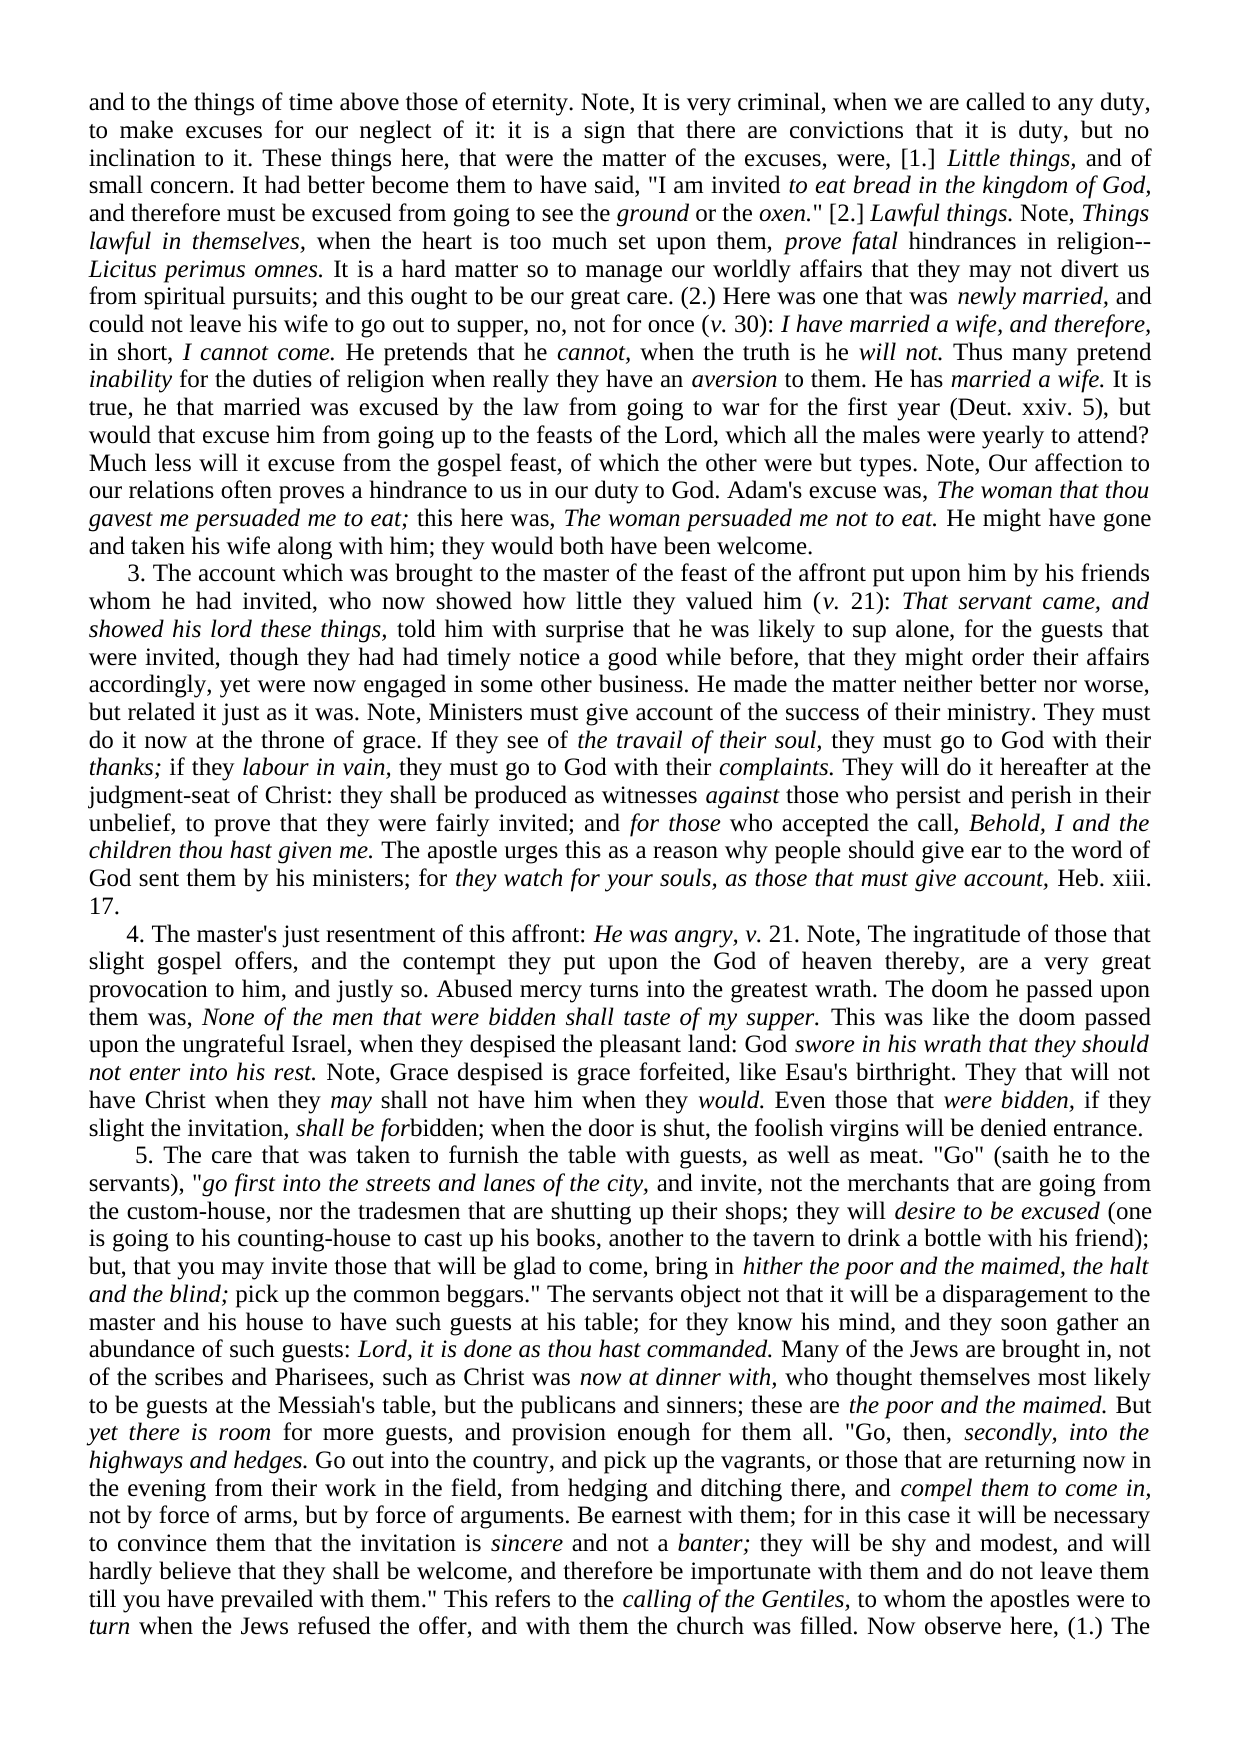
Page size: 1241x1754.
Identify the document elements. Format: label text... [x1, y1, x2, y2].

text and to the things of time above those of eternity. Note, It is very criminal, when we are called to any duty, to make excuses for our neglect of it: it is a sign that there are convictions that it is duty, but no inclination to it. These things here, that were the matter of the excuses, were, [1.] Little things, and of small concern. It had better become them to have said, "I am invited to eat bread in the kingdom of God, and therefore must be excused from going to see the ground or the oxen." [2.] Lawful things. Note, Things lawful in themselves, when the heart is too much set upon them, prove fatal hindrances in religion--Licitus perimus omnes. It is a hard matter so to manage our worldly affairs that they may not divert us from spiritual pursuits; and this ought to be our great care. (2.) Here was one that was newly married, and could not leave his wife to go out to supper, no, not for once (v. 30): I have married a wife, and therefore, in short, I cannot come. He pretends that he cannot, when the truth is he will not. Thus many pretend inability for the duties of religion when really they have an aversion to them. He has married a wife. It is true, he that married was excused by the law from going to war for the first year (Deut. xxiv. 5), but would that excuse him from going up to the feasts of the Lord, which all the males were yearly to attend? Much less will it excuse from the gospel feast, of which the other were but types. Note, Our affection to our relations often proves a hindrance to us in our duty to God. Adam's excuse was, The woman that thou gavest me persuaded me to eat; this here was, The woman persuaded me not to eat. He might have gone and taken his wife along with him; they would both have been welcome. [88, 88, 1152, 559]
text 3. The account which was brought to the master of the feast of the affront put upon him by his friends whom he had invited, who now showed how little they valued him (v. 21): That servant came, and showed his lord these things, told him with surprise that he was likely to sup alone, for the guests that were invited, though they had had timely notice a good while before, that they might order their affairs accordingly, yet were now engaged in some other business. He made the matter neither better nor worse, but related it just as it was. Note, Ministers must give account of the success of their ministry. They must do it now at the throne of grace. If they see of the travail of their soul, they must go to God with their thanks; if they labour in vain, they must go to God with their complaints. They will do it hereafter at the judgment-seat of Christ: they shall be produced as witnesses against those who persist and perish in their unbelief, to prove that they were fairly invited; and for those who accepted the call, Behold, I and the children thou hast given me. The apostle urges this as a reason why people should give ear to the word of God sent them by his ministers; for they watch for your souls, as those that must give account, Heb. xiii. 17. [88, 559, 1152, 920]
text 4. The master's just resentment of this affront: He was angry, v. 21. Note, The ingratitude of those that slight gospel offers, and the contempt they put upon the God of heaven thereby, are a very great provocation to him, and justly so. Abused mercy turns into the greatest wrath. The doom he passed upon them was, None of the men that were bidden shall taste of my supper. This was like the doom passed upon the ungrateful Israel, when they despised the pleasant land: God swore in his wrath that they should not enter into his rest. Note, Grace despised is grace forfeited, like Esau's birthright. They that will not have Christ when they may shall not have him when they would. Even those that were bidden, if they slight the invitation, shall be forbidden; when the door is shut, the foolish virgins will be denied entrance. [88, 920, 1152, 1141]
text 5. The care that was taken to furnish the table with guests, as well as meat. "Go" (saith he to the servants), "go first into the streets and lanes of the city, and invite, not the merchants that are going from the custom-house, nor the tradesmen that are shutting up their shops; they will desire to be excused (one is going to his counting-house to cast up his books, another to the tavern to drink a bottle with his friend); but, that you may invite those that will be glad to come, bring in hither the poor and the maimed, the halt and the blind; pick up the common beggars." The servants object not that it will be a disparagement to the master and his house to have such guests at his table; for they know his mind, and they soon gather an abundance of such guests: Lord, it is done as thou hast commanded. Many of the Jews are brought in, not of the scribes and Pharisees, such as Christ was now at dinner with, who thought themselves most likely to be guests at the Messiah's table, but the publicans and sinners; these are the poor and the maimed. But yet there is room for more guests, and provision enough for them all. "Go, then, secondly, into the highways and hedges. Go out into the country, and pick up the vagrants, or those that are returning now in the evening from their work in the field, from hedging and ditching there, and compel them to come in, not by force of arms, but by force of arguments. Be earnest with them; for in this case it will be necessary to convince them that the invitation is sincere and not a banter; they will be shy and modest, and will hardly believe that they shall be welcome, and therefore be importunate with them and do not leave them till you have prevailed with them." This refers to the calling of the Gentiles, to whom the apostles were to turn when the Jews refused the offer, and with them the church was filled. Now observe here, (1.) The [88, 1141, 1152, 1640]
